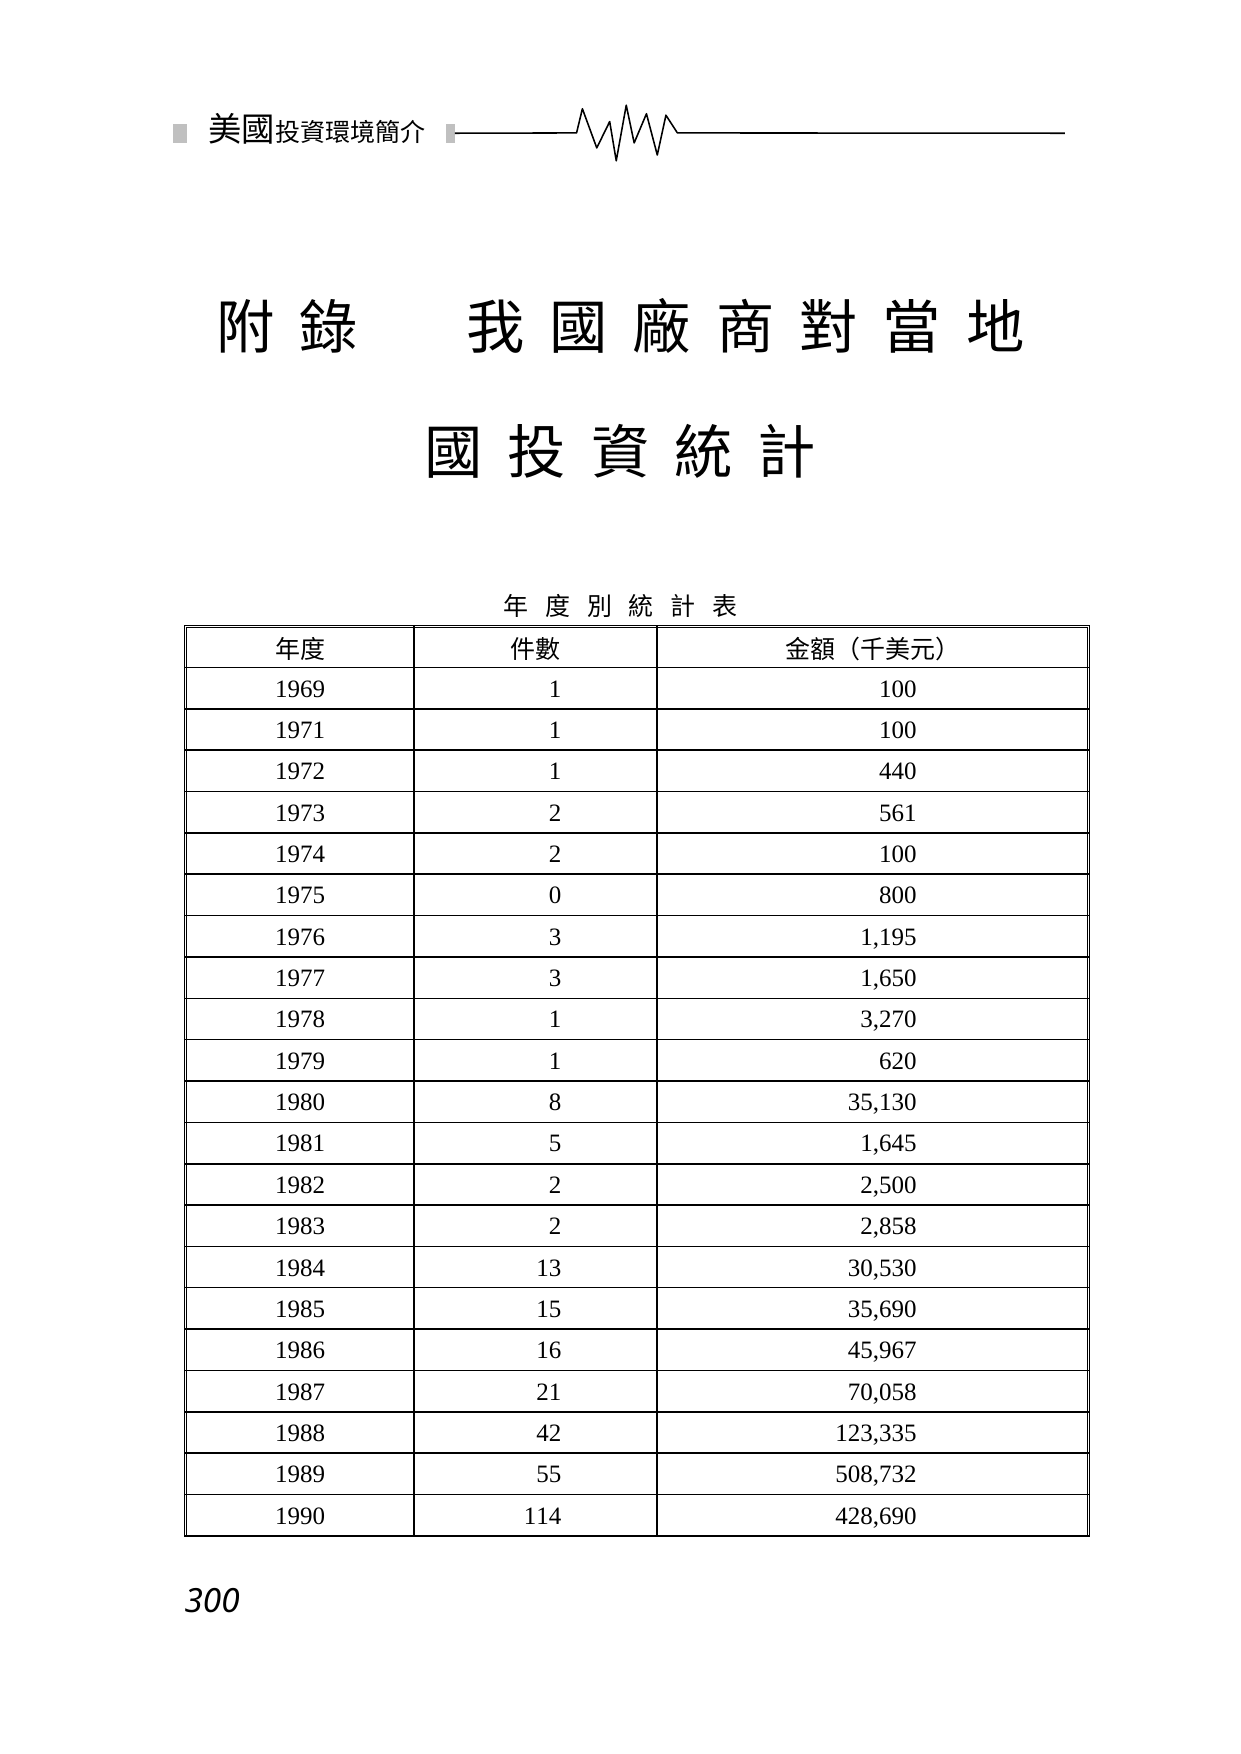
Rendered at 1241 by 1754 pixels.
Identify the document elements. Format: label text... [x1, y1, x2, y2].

table_cell 100 [658, 710, 1087, 749]
text 附錄 我國廠商對當地國投資統計 [183, 250, 1058, 500]
table_cell 5 [415, 1123, 656, 1163]
table_cell 1982 [187, 1165, 413, 1204]
table_cell 2 [415, 1206, 656, 1246]
table_cell 1990 [187, 1495, 413, 1535]
table_cell 1977 [187, 958, 413, 997]
table_cell 1,650 [658, 958, 1087, 997]
table_cell 1983 [187, 1206, 413, 1246]
table_cell 561 [658, 792, 1087, 832]
table_cell 1989 [187, 1454, 413, 1494]
table_cell 428,690 [658, 1495, 1087, 1535]
table_cell 21 [415, 1371, 656, 1411]
table_cell 1980 [187, 1082, 413, 1121]
table_cell 42 [415, 1413, 656, 1452]
table_cell 100 [658, 834, 1087, 873]
table_cell 440 [658, 751, 1087, 791]
table_cell 1972 [187, 751, 413, 791]
table_cell 620 [658, 1040, 1087, 1080]
table_cell 2 [415, 834, 656, 873]
table_cell 8 [415, 1082, 656, 1121]
table_cell 45,967 [658, 1330, 1087, 1369]
table_cell 800 [658, 875, 1087, 915]
table_cell 1975 [187, 875, 413, 915]
table_cell 1 [415, 1040, 656, 1080]
table_cell 2,500 [658, 1165, 1087, 1204]
table_cell 3 [415, 916, 656, 956]
table_cell 1986 [187, 1330, 413, 1369]
table_cell 1981 [187, 1123, 413, 1163]
table_cell 1 [415, 710, 656, 749]
table_cell 1,645 [658, 1123, 1087, 1163]
table_cell 1987 [187, 1371, 413, 1411]
table_cell 3,270 [658, 999, 1087, 1039]
table_cell 2 [415, 1165, 656, 1204]
table_header 年度 [187, 628, 413, 667]
table_cell 1969 [187, 668, 413, 708]
table_cell 100 [658, 668, 1087, 708]
table_cell 0 [415, 875, 656, 915]
table_cell 15 [415, 1288, 656, 1328]
table_cell 1 [415, 751, 656, 791]
table_cell 16 [415, 1330, 656, 1369]
table_header 金額（千美元） [658, 628, 1087, 667]
table_cell 35,130 [658, 1082, 1087, 1121]
table_cell 2,858 [658, 1206, 1087, 1246]
table_cell 30,530 [658, 1247, 1087, 1287]
table_cell 1971 [187, 710, 413, 749]
table_cell 1 [415, 668, 656, 708]
table_cell 3 [415, 958, 656, 997]
table_cell 1,195 [658, 916, 1087, 956]
text 年度別統計表 [183, 563, 1058, 625]
table_cell 1974 [187, 834, 413, 873]
table_cell 1 [415, 999, 656, 1039]
table_cell 35,690 [658, 1288, 1087, 1328]
table_cell 1984 [187, 1247, 413, 1287]
table_header 件數 [415, 628, 656, 667]
table_cell 123,335 [658, 1413, 1087, 1452]
table_cell 1973 [187, 792, 413, 832]
table_cell 55 [415, 1454, 656, 1494]
table_cell 1978 [187, 999, 413, 1039]
table_cell 1985 [187, 1288, 413, 1328]
table_cell 2 [415, 792, 656, 832]
table_cell 70,058 [658, 1371, 1087, 1411]
table_cell 114 [415, 1495, 656, 1535]
table_cell 1988 [187, 1413, 413, 1452]
table_cell 13 [415, 1247, 656, 1287]
table_cell 508,732 [658, 1454, 1087, 1494]
table_cell 1979 [187, 1040, 413, 1080]
table_cell 1976 [187, 916, 413, 956]
